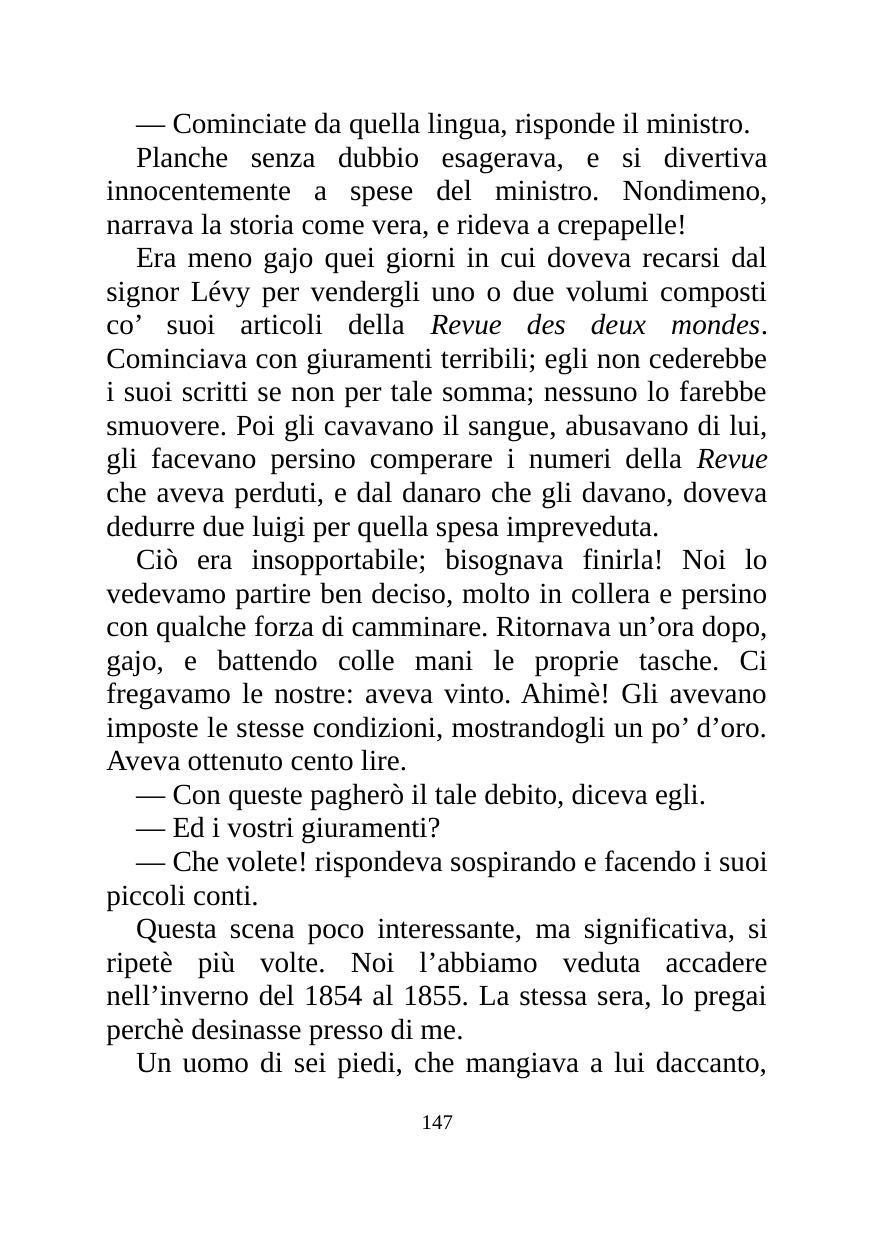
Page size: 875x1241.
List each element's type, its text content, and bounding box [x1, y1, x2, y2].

text Era meno gajo quei giorni in cui doveva recarsi dal signor Lévy per vendergli uno o due volumi composti co’ suoi articoli della Revue des deux mondes. Cominciava con giuramenti terribili; egli non cederebbe i suoi scritti se non per tale somma; nessuno lo farebbe smuovere. Poi gli cavavano il sangue, abusavano di lui, gli facevano persino comperare i numeri della Revue che aveva perduti, e dal danaro che gli davano, doveva dedurre due luigi per quella spesa impreveduta. [106, 240, 768, 542]
text — Con queste pagherò il tale debito, diceva egli. [106, 777, 768, 811]
text — Che volete! rispondeva sospirando e facendo i suoi piccoli conti. [106, 844, 768, 911]
text Ciò era insopportabile; bisognava finirla! Noi lo vedevamo partire ben deciso, molto in collera e persino con qualche forza di camminare. Ritornava un’ora dopo, gajo, e battendo colle mani le proprie tasche. Ci fregavamo le nostre: aveva vinto. Ahimè! Gli avevano imposte le stesse condizioni, mostrandogli un po’ d’oro. Aveva ottenuto cento lire. [106, 542, 768, 777]
text — Ed i vostri giuramenti? [106, 811, 768, 844]
text Questa scena poco interessante, ma significativa, si ripetè più volte. Noi l’abbiamo veduta accadere nell’inverno del 1854 al 1855. La stessa sera, lo pregai perchè desinasse presso di me. [106, 911, 768, 1045]
text Planche senza dubbio esagerava, e si divertiva innocentemente a spese del ministro. Nondimeno, narrava la storia come vera, e rideva a crepapelle! [106, 140, 768, 240]
text — Cominciate da quella lingua, risponde il ministro. [106, 106, 768, 140]
text Un uomo di sei piedi, che mangiava a lui daccanto, [106, 1045, 768, 1079]
